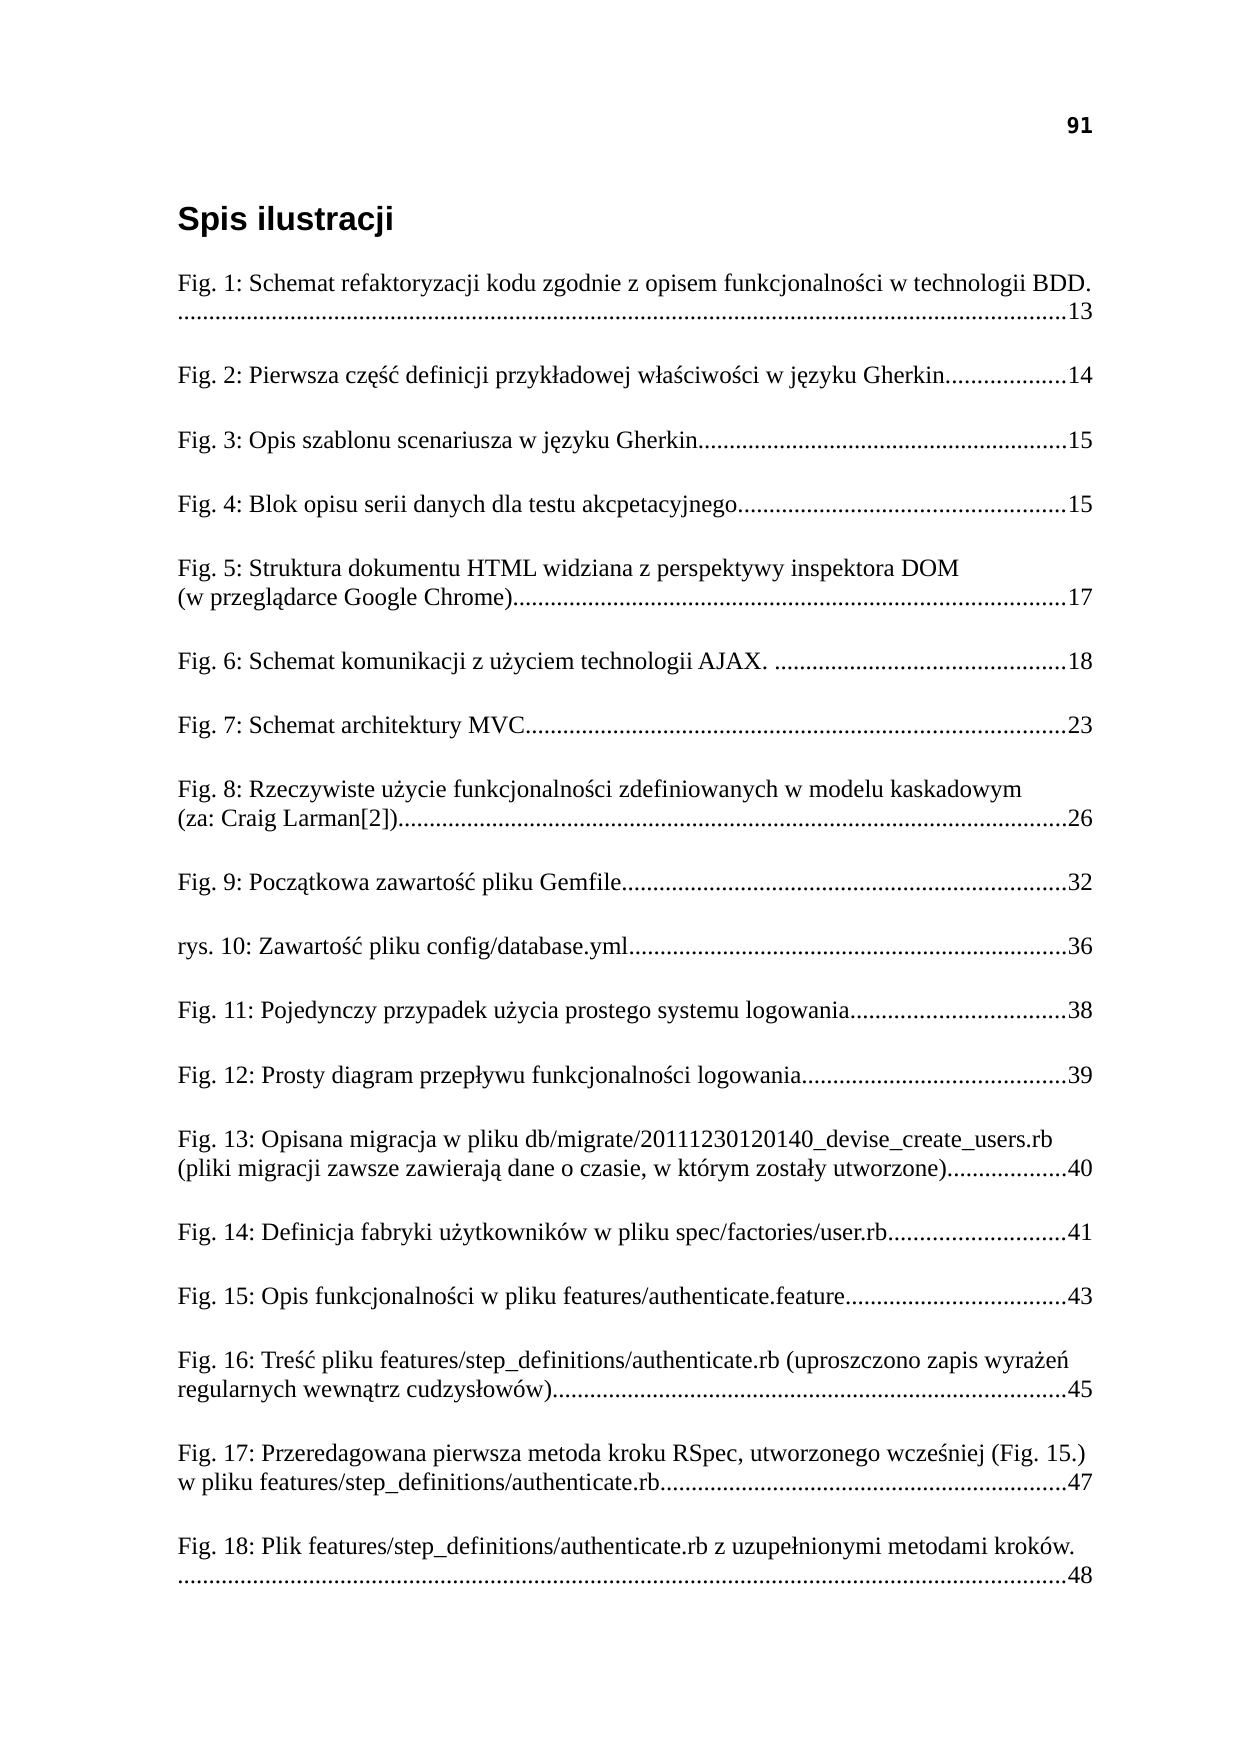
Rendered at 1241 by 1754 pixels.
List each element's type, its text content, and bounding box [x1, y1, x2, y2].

text rys. 10: Zawartość pliku config/database.yml 36 [177, 931, 1093, 960]
text Fig. 8: Rzeczywiste użycie funkcjonalności zdefiniowanych w modelu kaskadowym (za: Craig Larman[2]) 26 [177, 774, 1093, 832]
text Fig. 18: Plik features/step_definitions/authenticate.rb z uzupełnionymi metodami kroków. 48 [177, 1531, 1093, 1588]
text Fig. 9: Początkowa zawartość pliku Gemfile 32 [177, 867, 1093, 896]
subtitle Spis ilustracji [177, 199, 1093, 237]
text Fig. 7: Schemat architektury MVC 23 [177, 710, 1093, 739]
text Fig. 12: Prosty diagram przepływu funkcjonalności logowania 39 [177, 1060, 1093, 1088]
text Fig. 17: Przeredagowana pierwsza metoda kroku RSpec, utworzonego wcześniej (Fig. 15.) w pliku features/step_definitions/authenticate.rb 47 [177, 1438, 1093, 1496]
text Fig. 11: Pojedynczy przypadek użycia prostego systemu logowania 38 [177, 996, 1093, 1024]
text Fig. 15: Opis funkcjonalności w pliku features/authenticate.feature 43 [177, 1281, 1093, 1310]
text Fig. 2: Pierwsza część definicji przykładowej właściwości w języku Gherkin. 14 [177, 361, 1093, 389]
text Fig. 5: Struktura dokumentu HTML widziana z perspektywy inspektora DOM (w przeglądarce Google Chrome) 17 [177, 553, 1093, 611]
text Fig. 14: Definicja fabryki użytkowników w pliku spec/factories/user.rb 41 [177, 1217, 1093, 1246]
text Fig. 6: Schemat komunikacji z użyciem technologii AJAX. 18 [177, 646, 1093, 675]
text Fig. 3: Opis szablonu scenariusza w języku Gherkin. 15 [177, 425, 1093, 453]
text Fig. 16: Treść pliku features/step_definitions/authenticate.rb (uproszczono zapis wyrażeń regularnych wewnątrz cudzysłowów) 45 [177, 1345, 1093, 1403]
text Fig. 1: Schemat refaktoryzacji kodu zgodnie z opisem funkcjonalności w technologii BDD. 13 [177, 268, 1093, 325]
text Fig. 13: Opisana migracja w pliku db/migrate/20111230120140_devise_create_users.rb (pliki migracji zawsze zawierają dane o czasie, w którym zostały utworzone). 40 [177, 1124, 1093, 1181]
text Fig. 4: Blok opisu serii danych dla testu akcpetacyjnego. 15 [177, 489, 1093, 518]
